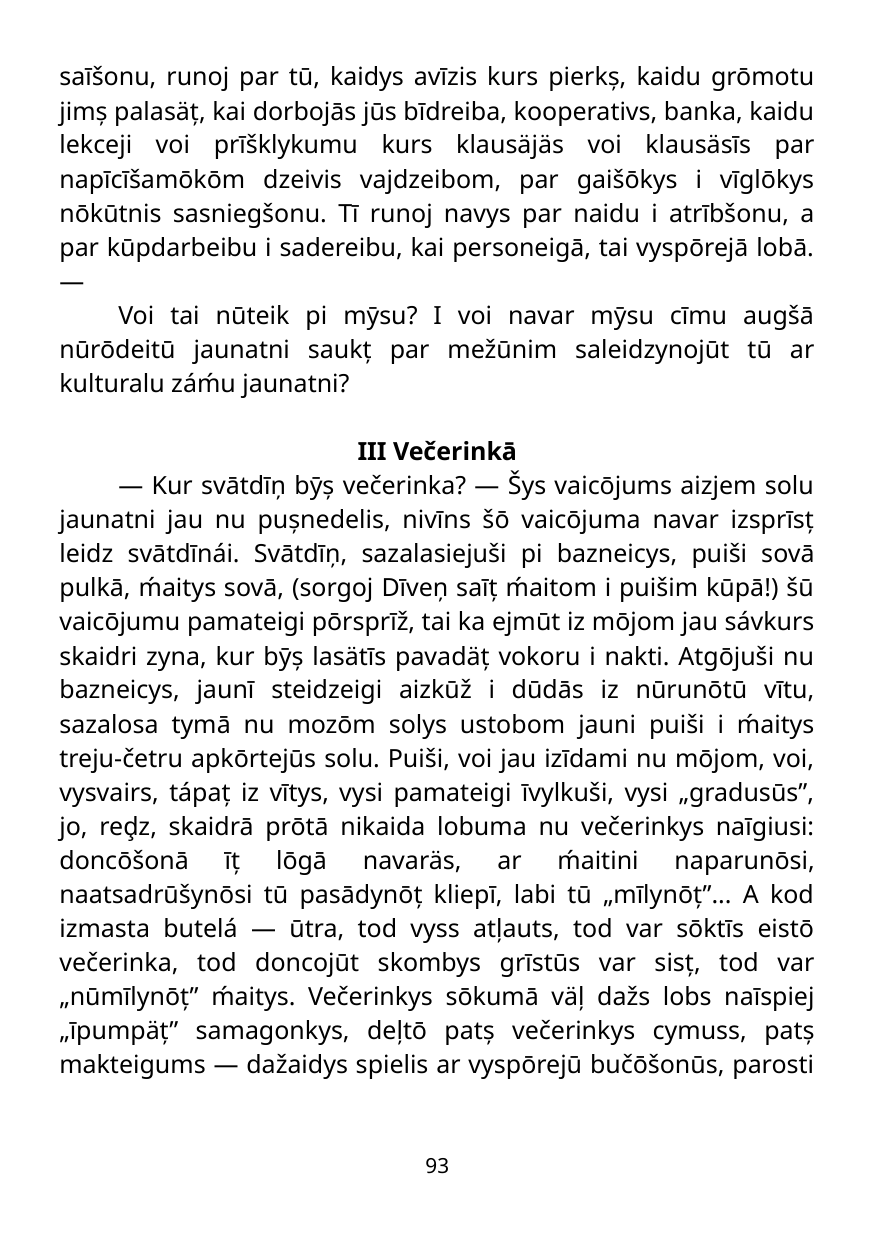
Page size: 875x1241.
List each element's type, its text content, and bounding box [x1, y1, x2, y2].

text saīšonu, runoj par tū, kaidys avīzis kurs pierkș, kaidu grōmotu jimș palasäț, kai dorbojās jūs bīdreiba, kooperativs, banka, kaidu lekceji voi prīšklykumu kurs klausäjäs voi klausäsīs par napīcīšamōkōm dzeivis vajdzeibom, par gaišōkys i vīglōkys nōkūtnis sasniegšonu. Tī runoj navys par naidu i atrībšonu, a par kūpdarbeibu i sadereibu, kai personeigā, tai vyspōrejā lobā. — [59, 59, 815, 297]
text Voi tai nūteik pi mȳsu? I voi navar mȳsu cīmu augšā nūrōdeitū jaunatni saukț par mežūnim saleidzynojūt tū ar kulturalu záḿu jaunatni? [59, 297, 815, 400]
text III Večerinkā [59, 434, 815, 468]
text — Kur svātdīņ bȳș večerinka? — Šys vaicōjums aizjem solu jaunatni jau nu pușnedelis, nivīns šō vaicōjuma navar izsprīsț leidz svātdīnái. Svātdīņ, sazalasiejuši pi bazneicys, puiši sovā pulkā, ḿaitys sovā, (sorgoj Dīveņ saīț ḿaitom i puišim kūpā!) šū vaicōjumu pamateigi pōrsprīž, tai ka ejmūt iz mōjom jau sávkurs skaidri zyna, kur bȳș lasätīs pavadäț vokoru i nakti. Atgōjuši nu bazneicys, jaunī steidzeigi aizkūž i dūdās iz nūrunōtū vītu, sazalosa tymā nu mozōm solys ustobom jauni puiši i ḿaitys treju-četru apkōrtejūs solu. Puiši, voi jau izīdami nu mōjom, voi, vysvairs, tápaț iz vītys, vysi pamateigi īvylkuši, vysi „gradusūs”, jo, reḑz, skaidrā prōtā nikaida lobuma nu večerinkys naīgiusi: doncōšonā īț lōgā navaräs, ar ḿaitini naparunōsi, naatsadrūšynōsi tū pasādynōț kliepī, labi tū „mīlynōț”... A kod izmasta butelá — ūtra, tod vyss atļauts, tod var sōktīs eistō večerinka, tod doncojūt skombys grīstūs var sisț, tod var „nūmīlynōț” ḿaitys. Večerinkys sōkumā väļ dažs lobs naīspiej „īpumpäț” samagonkys, deļtō patș večerinkys cymuss, patș makteigums — dažaidys spielis ar vyspōrejū bučōšonūs, parosti [59, 468, 815, 1081]
